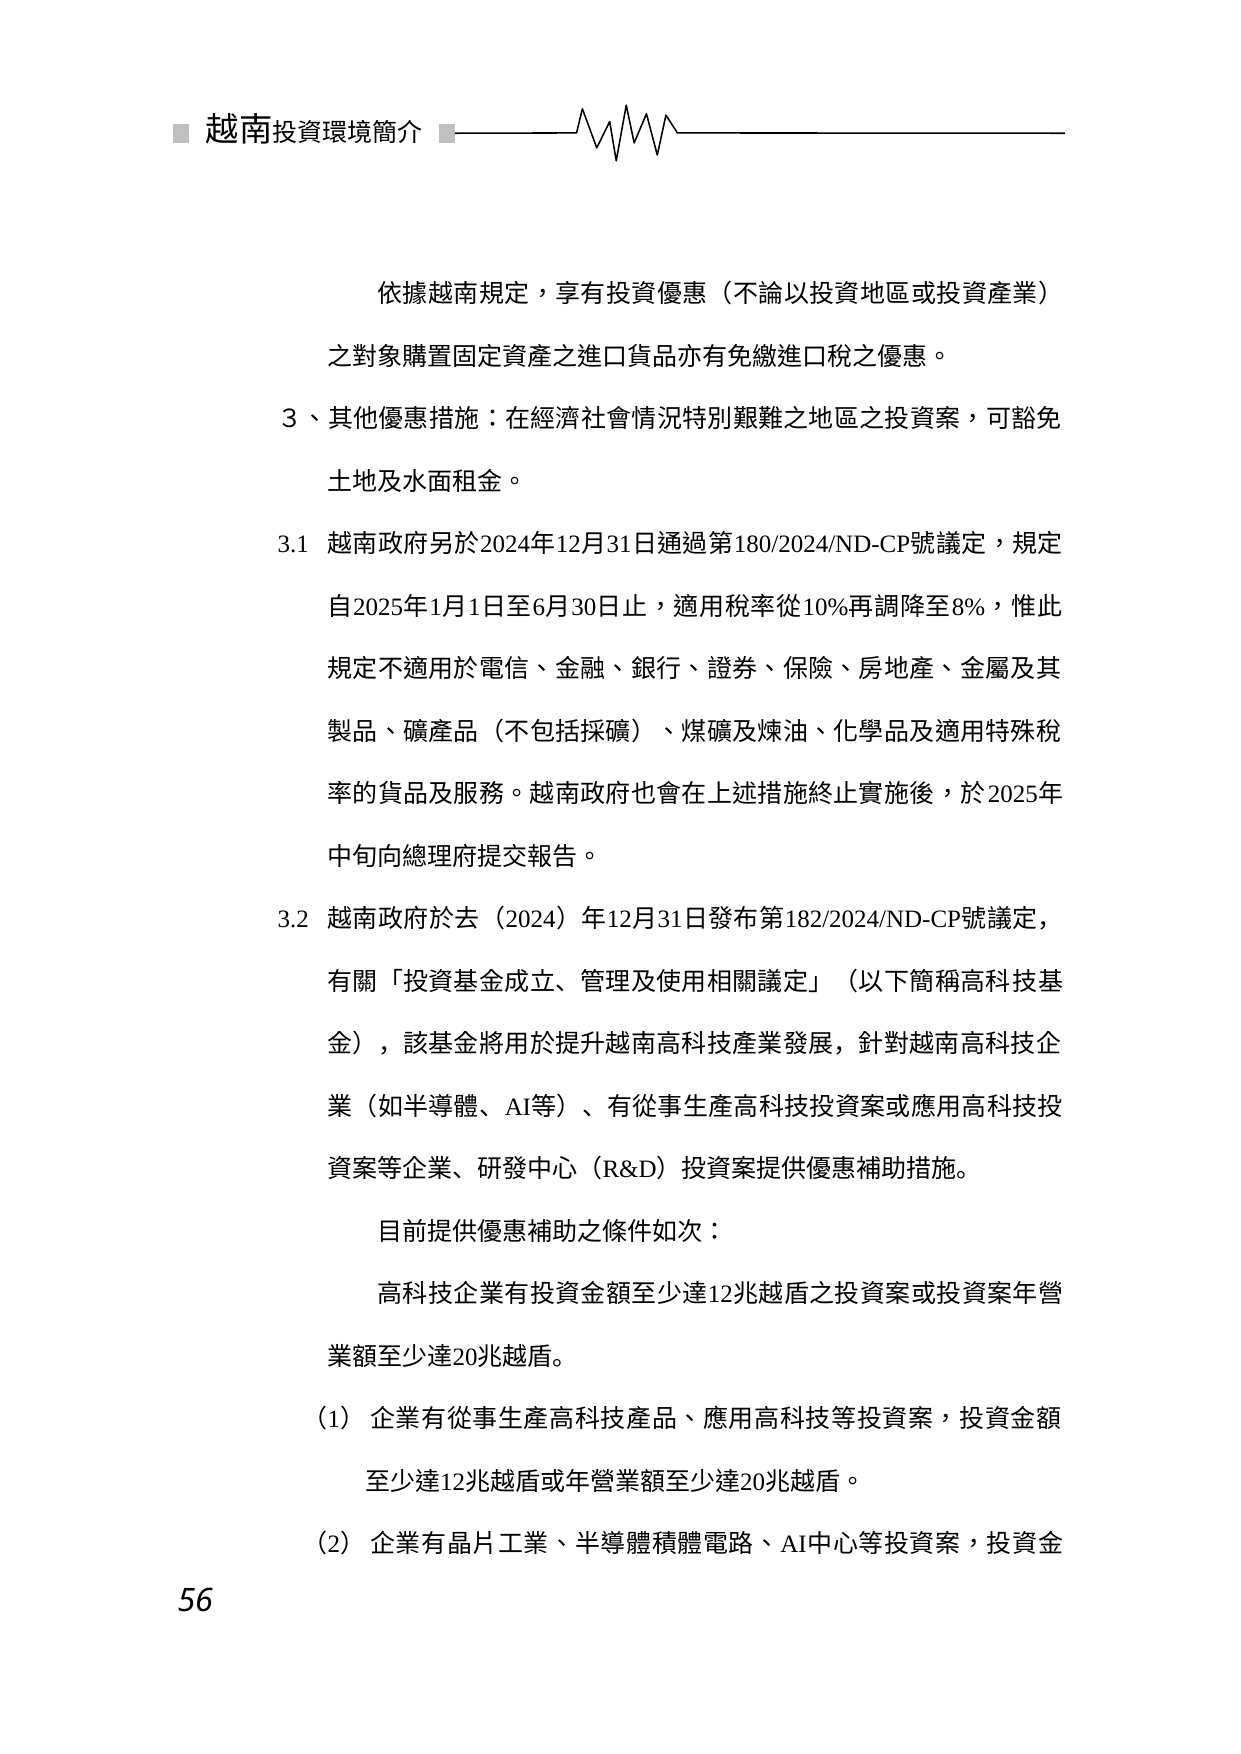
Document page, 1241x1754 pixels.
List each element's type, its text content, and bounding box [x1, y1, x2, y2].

text （2） 企業有晶片工業、半導體積體電路、AI中心等投資案，投資金 [302, 1500, 1063, 1563]
text 3.1 越南政府另於2024年12月31日通過第180/2024/ND-CP號議定，規定自2025年1月1日至6月30日止，適用稅率從10%再調降至8%，惟此規定不適用於電信、金融、銀行、證券、保險、房地產、金屬及其製品、礦產品（不包括採礦）、煤礦及煉油、化學品及適用特殊稅率的貨品及服務。越南政府也會在上述措施終止實施後，於2025年中旬向總理府提交報告。 [277, 500, 1063, 875]
text 依據越南規定，享有投資優惠（不論以投資地區或投資產業）之對象購置固定資產之進口貨品亦有免繳進口稅之優惠。 [327, 250, 1063, 375]
text 3.2 越南政府於去（2024）年12月31日發布第182/2024/ND-CP號議定，有關「投資基金成立、管理及使用相關議定」（以下簡稱高科技基金），該基金將用於提升越南高科技產業發展，針對越南高科技企業（如半導體、AI等）、有從事生產高科技投資案或應用高科技投資案等企業、研發中心（R&D）投資案提供優惠補助措施。 [277, 875, 1063, 1188]
text （1） 企業有從事生產高科技產品、應用高科技等投資案，投資金額至少達12兆越盾或年營業額至少達20兆越盾。 [302, 1375, 1063, 1500]
text 目前提供優惠補助之條件如次： [327, 1188, 1063, 1250]
text ３、其他優惠措施：在經濟社會情況特別艱難之地區之投資案，可豁免土地及水面租金。 [277, 375, 1063, 500]
text 高科技企業有投資金額至少達12兆越盾之投資案或投資案年營業額至少達20兆越盾。 [327, 1250, 1063, 1375]
